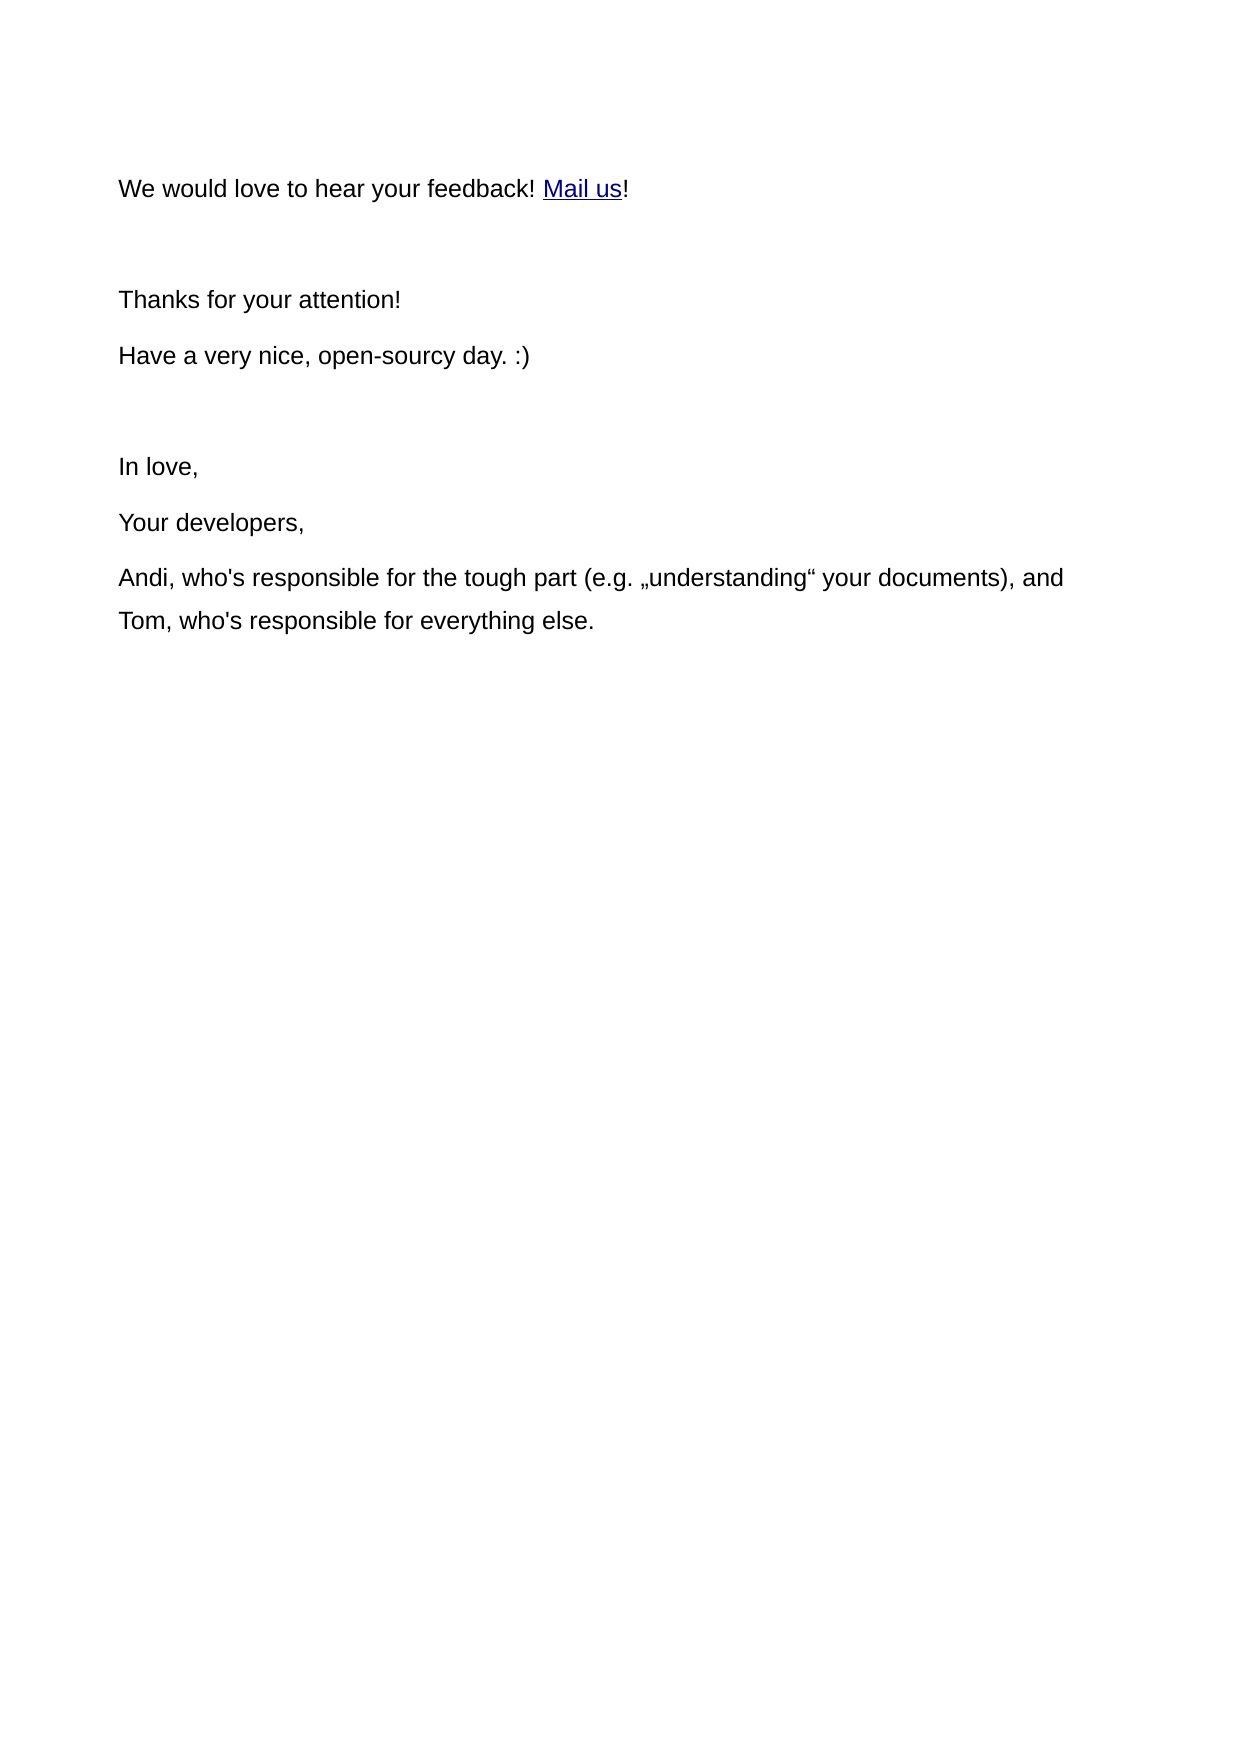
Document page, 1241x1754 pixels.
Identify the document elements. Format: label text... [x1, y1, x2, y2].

text Your developers, [118, 507, 1122, 536]
text Thanks for your attention! [118, 285, 1122, 314]
text Have a very nice, open-sourcy day. :) [118, 341, 1122, 369]
text Andi, who's responsible for the tough part (e.g. „understanding“ your documents), and Tom, who's responsible for everything else. [118, 563, 1122, 635]
text We would love to hear your feedback! Mail us! [118, 174, 1122, 202]
text In love, [118, 452, 1122, 481]
